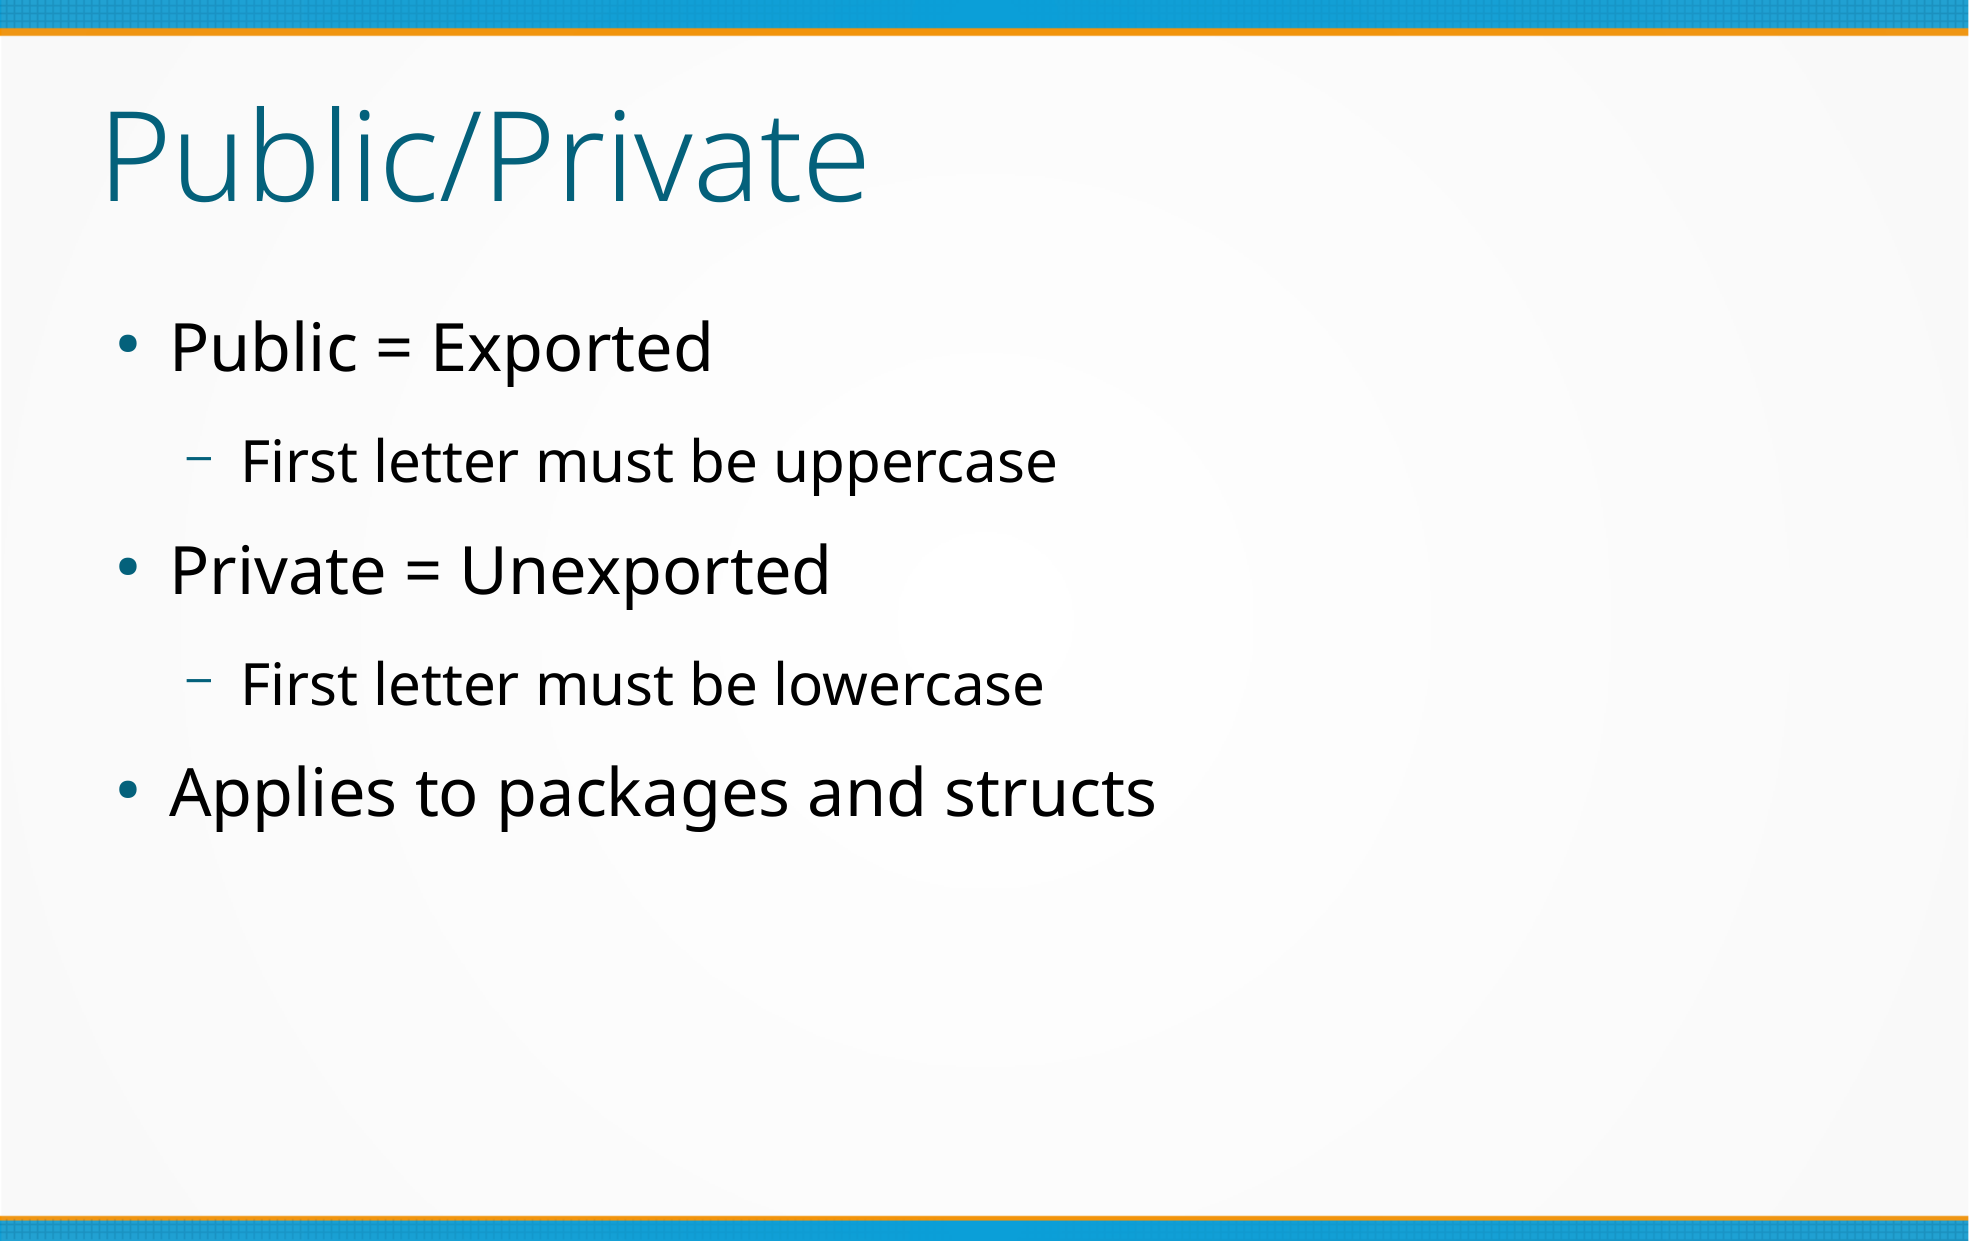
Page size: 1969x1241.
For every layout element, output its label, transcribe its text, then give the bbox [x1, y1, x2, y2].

picture [0, 0, 1969, 1241]
list Public = Exported First letter must be uppercase Private = Unexported First letter must be lowercase Applies to packages and structs [98, 300, 1876, 1186]
title Public/Private [98, 49, 1870, 257]
